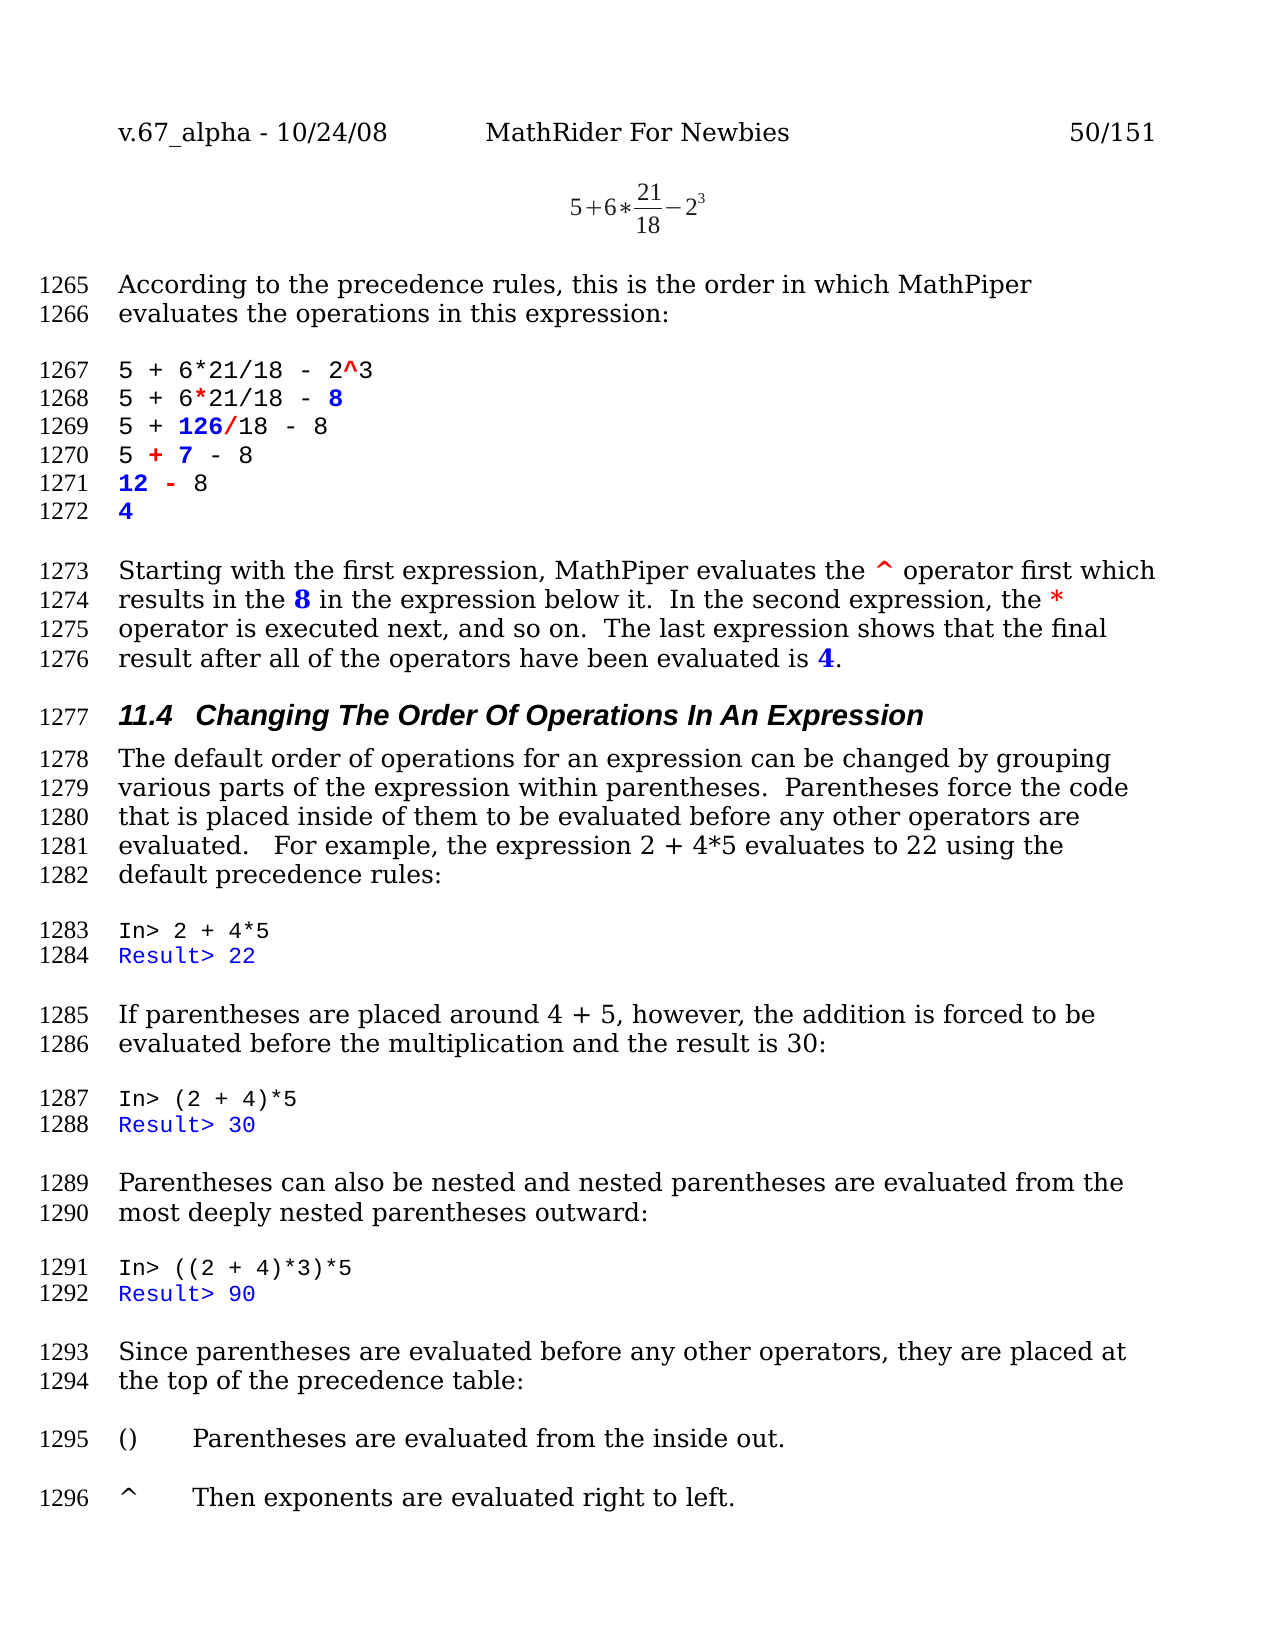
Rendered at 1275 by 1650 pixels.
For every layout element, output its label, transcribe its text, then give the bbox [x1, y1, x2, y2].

subtitle Changing The Order Of Operations In An Expression [118, 698, 1157, 731]
text If parentheses are placed around 4 + 5, however, the addition is forced to be evaluated before the multiplication and the result is 30: [118, 1000, 1157, 1058]
text 5 + 7 - 8 [118, 442, 1157, 471]
text Parentheses can also be nested and nested parentheses are evaluated from the most deeply nested parentheses outward: [118, 1168, 1157, 1227]
text The default order of operations for an expression can be changed by grouping various parts of the expression within parentheses. Parentheses force the code that is placed inside of them to be evaluated before any other operators are evaluated. For example, the expression 2 + 4*5 evaluates to 22 using the default precedence rules: [118, 744, 1157, 890]
text 12 - 8 [118, 471, 1157, 499]
text Starting with the first expression, MathPiper evaluates the ^ operator first which results in the 8 in the expression below it. In the second expression, the * operator is executed next, and so on. The last expression shows that the final result after all of the operators have been evaluated is 4. [118, 556, 1157, 673]
text 4 [118, 499, 1157, 527]
text In> 2 + 4*5 [118, 919, 1157, 945]
text In> (2 + 4)*5 [118, 1087, 1157, 1113]
text Since parentheses are evaluated before any other operators, they are placed at the top of the precedence table: [118, 1337, 1157, 1395]
text 5 + 126/18 - 8 [118, 414, 1157, 442]
text In> ((2 + 4)*3)*5 [118, 1256, 1157, 1282]
text 5 + 6*21/18 - 2^3 [118, 357, 1157, 386]
text Result> 30 [118, 1113, 1157, 1139]
text Result> 90 [118, 1282, 1157, 1308]
text According to the precedence rules, this is the order in which MathPiper evaluates the operations in this expression: [118, 270, 1157, 328]
text Result> 22 [118, 945, 1157, 971]
text 5 + 6*21/18 - 8 [118, 386, 1157, 414]
text () Parentheses are evaluated from the inside out. [118, 1424, 1157, 1454]
text ^ Then exponents are evaluated right to left. [118, 1483, 1157, 1512]
